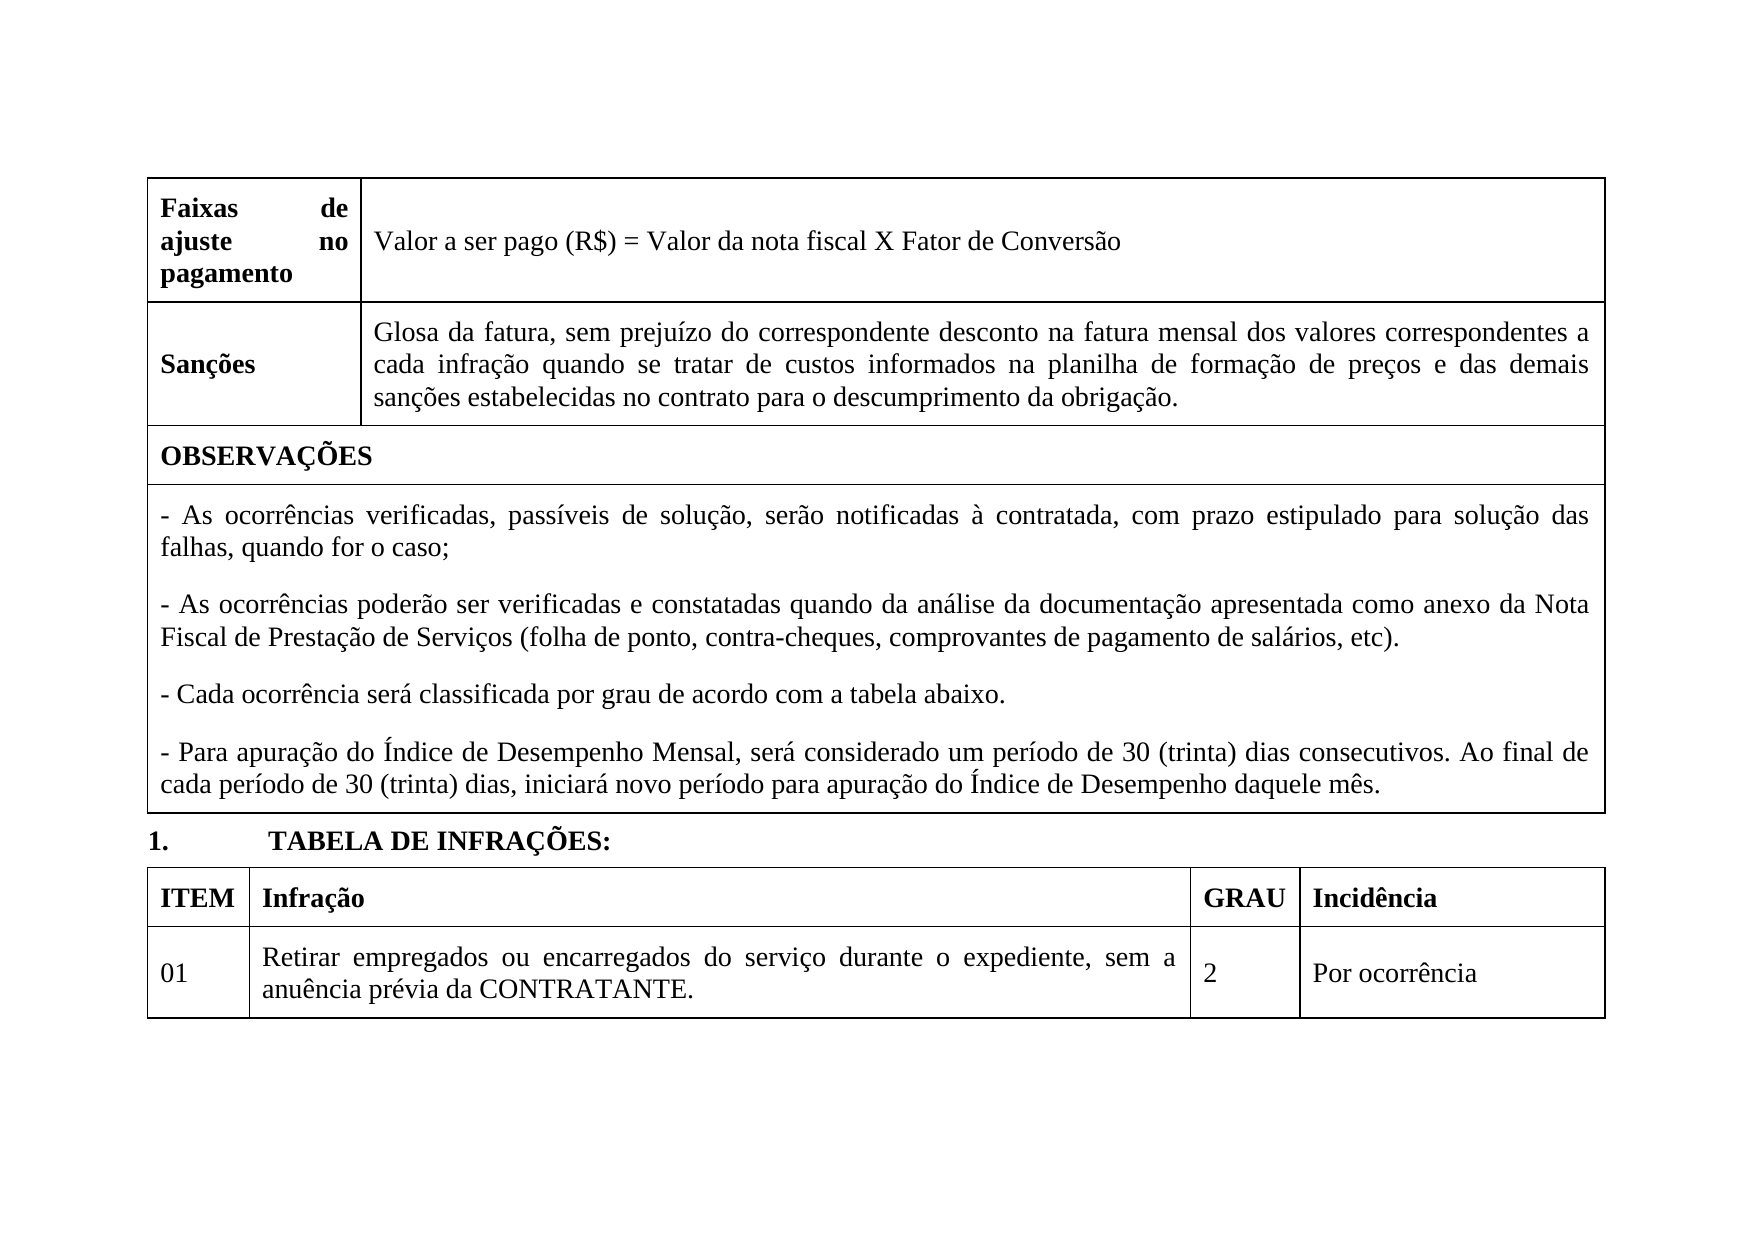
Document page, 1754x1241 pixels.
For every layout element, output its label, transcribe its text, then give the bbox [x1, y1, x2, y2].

table_cell OBSERVAÇÕES [148, 426, 1604, 484]
table_header GRAU [1191, 868, 1299, 926]
table_cell Valor a ser pago (R$) = Valor da nota fiscal X Fator de Conversão [362, 179, 1604, 301]
table_cell 01 [148, 927, 249, 1017]
table_header ITEM [148, 868, 249, 926]
text 1. TABELA DE INFRAÇÕES: [148, 824, 1606, 856]
table_cell 2 [1191, 927, 1299, 1017]
table_header Incidência [1301, 868, 1604, 926]
table_header Infração [250, 868, 1190, 926]
table_cell - As ocorrências verificadas, passíveis de solução, serão notificadas à contratada, com prazo estipulado para solução das falhas, quando for o caso; - As ocorrências poderão ser verificadas e constatadas quando da análise da documentação apresentada como anexo da Nota Fiscal de Prestação de Serviços (folha de ponto, contra-cheques, comprovantes de pagamento de salários, etc). - Cada ocorrência será classificada por grau de acordo com a tabela abaixo. - Para apuração do Índice de Desempenho Mensal, será considerado um período de 30 (trinta) dias consecutivos. Ao final de cada período de 30 (trinta) dias, iniciará novo período para apuração do Índice de Desempenho daquele mês. [148, 485, 1604, 812]
table_cell Sanções [148, 303, 360, 425]
table_cell Glosa da fatura, sem prejuízo do correspondente desconto na fatura mensal dos valores correspondentes a cada infração quando se tratar de custos informados na planilha de formação de preços e das demais sanções estabelecidas no contrato para o descumprimento da obrigação. [362, 303, 1604, 425]
table_cell Por ocorrência [1301, 927, 1604, 1017]
table_cell Retirar empregados ou encarregados do serviço durante o expediente, sem a anuência prévia da CONTRATANTE. [250, 927, 1190, 1017]
table_cell Faixas de ajuste no pagamento [148, 179, 360, 301]
